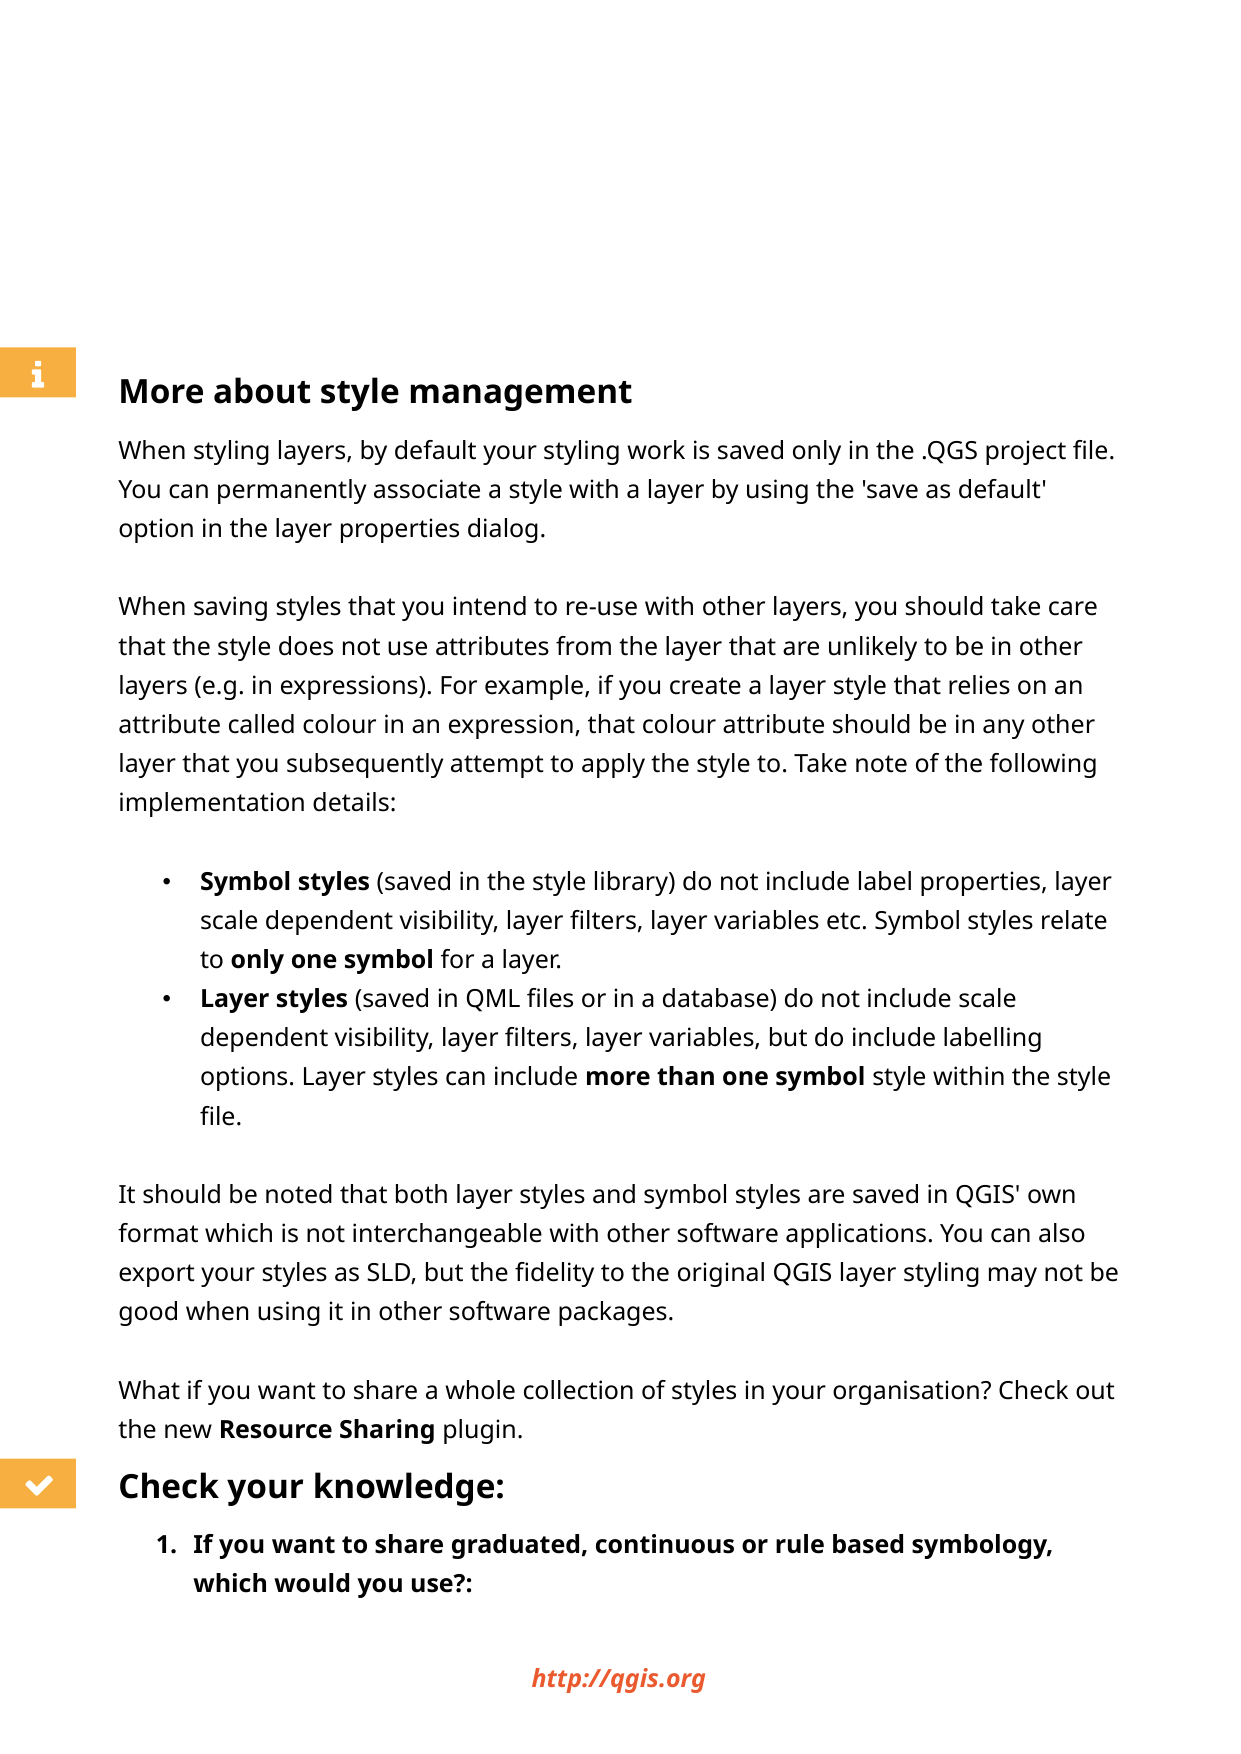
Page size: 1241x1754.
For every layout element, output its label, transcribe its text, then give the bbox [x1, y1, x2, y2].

text When styling layers, by default your styling work is saved only in the .QGS project file. You can permanently associate a style with a layer by using the 'save as default' option in the layer properties dialog. [118, 432, 1122, 545]
list If you want to share graduated, continuous or rule based symbology, which would you use?: [156, 1526, 1122, 1599]
text What if you want to share a whole collection of styles in your organisation? Check out the new Resource Sharing plugin. [118, 1372, 1122, 1446]
subtitle Check your knowledge: [118, 1462, 1122, 1508]
text When saving styles that you intend to re-use with other layers, you should take care that the style does not use attributes from the layer that are unlikely to be in other layers (e.g. in expressions). For example, if you create a layer style that relies on an attribute called colour in an expression, that colour attribute should be in any other layer that you subsequently attempt to apply the style to. Take note of the following implementation details: [118, 589, 1122, 819]
list Symbol styles (saved in the style library) do not include label properties, layer scale dependent visibility, layer filters, layer variables etc. Symbol styles relate to only one symbol for a layer. [162, 863, 1122, 976]
subtitle More about style management [118, 368, 1122, 414]
text It should be noted that both layer styles and symbol styles are saved in QGIS' own format which is not interchangeable with other software applications. You can also export your styles as SLD, but the fidelity to the original QGIS layer styling may not be good when using it in other software packages. [118, 1176, 1122, 1328]
list Layer styles (saved in QML files or in a database) do not include scale dependent visibility, layer filters, layer variables, but do include labelling options. Layer styles can include more than one symbol style within the style file. [162, 981, 1122, 1132]
